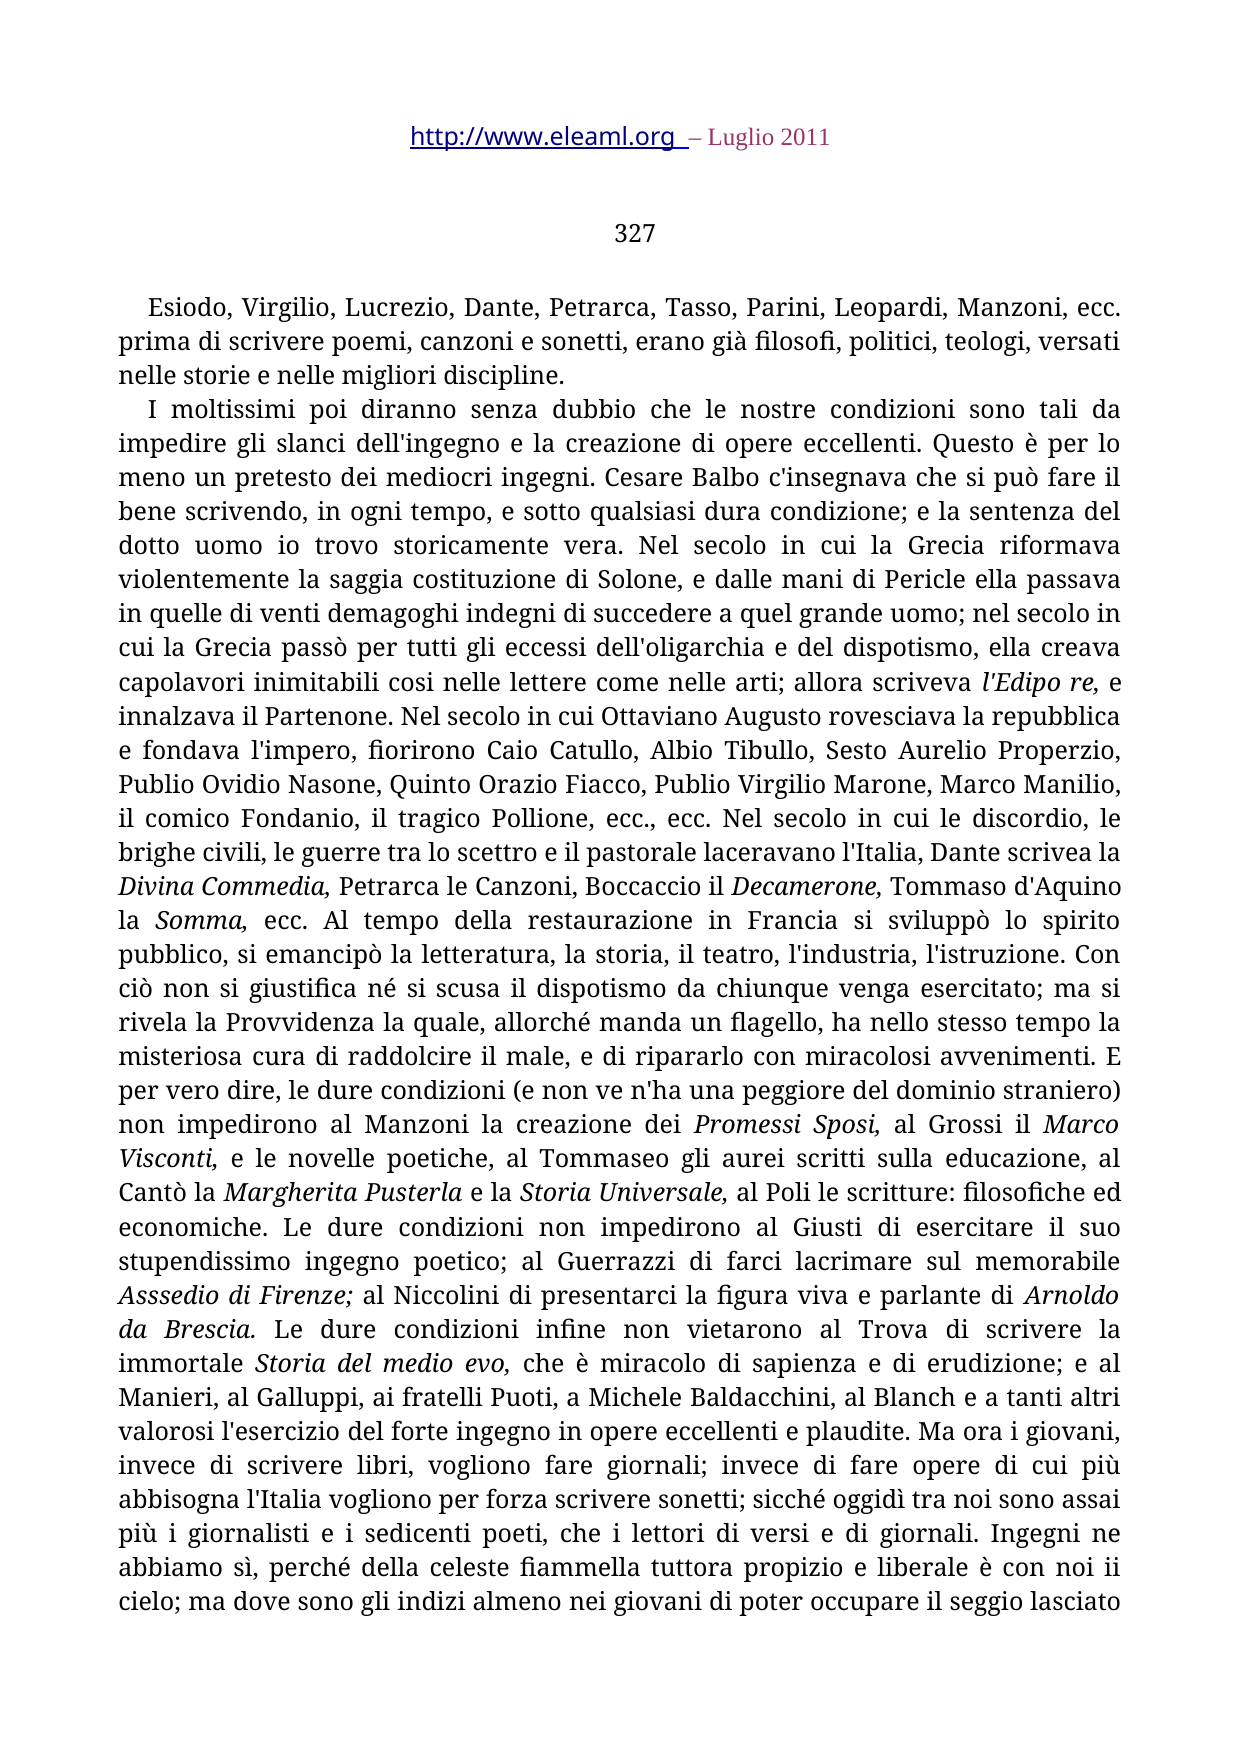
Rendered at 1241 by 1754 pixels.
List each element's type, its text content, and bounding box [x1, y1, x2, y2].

text Esiodo, Virgilio, Lucrezio, Dante, Petrarca, Tasso, Parini, Leopardi, Manzoni, ecc. prima di scrivere poemi, canzoni e sonetti, erano già filosofi, politici, teologi, versati nelle storie e nelle migliori discipline. [118, 289, 1122, 392]
text 327 [118, 216, 1122, 250]
text I moltissimi poi diranno senza dubbio che le nostre condizioni sono tali da impedire gli slanci dell'ingegno e la creazione di opere eccellenti. Questo è per lo meno un pretesto dei mediocri ingegni. Cesare Balbo c'insegnava che si può fare il bene scrivendo, in ogni tempo, e sotto qualsiasi dura condizione; e la sentenza del dotto uomo io trovo storicamente vera. Nel secolo in cui la Grecia riformava violentemente la saggia costituzione di Solone, e dalle mani di Pericle ella passava in quelle di venti demagoghi indegni di succedere a quel grande uomo; nel secolo in cui la Grecia passò per tutti gli eccessi dell'oligarchia e del dispotismo, ella creava capolavori inimitabili cosi nelle lettere come nelle arti; allora scriveva l'Edipo re, e innalzava il Partenone. Nel secolo in cui Ottaviano Augusto rovesciava la repubblica e fondava l'impero, fiorirono Caio Catullo, Albio Tibullo, Sesto Aurelio Properzio, Publio Ovidio Nasone, Quinto Orazio Fiacco, Publio Virgilio Marone, Marco Manilio, il comico Fondanio, il tragico Pollione, ecc., ecc. Nel secolo in cui le discordio, le brighe civili, le guerre tra lo scettro e il pastorale laceravano l'Italia, Dante scrivea la Divina Commedia, Petrarca le Canzoni, Boccaccio il Decamerone, Tommaso d'Aquino la Somma, ecc. Al tempo della restaurazione in Francia si sviluppò lo spirito pubblico, si emancipò la letteratura, la storia, il teatro, l'industria, l'istruzione. Con ciò non si giustifica né si scusa il dispotismo da chiunque venga esercitato; ma si rivela la Provvidenza la quale, allorché manda un flagello, ha nello stesso tempo la misteriosa cura di raddolcire il male, e di ripararlo con miracolosi avvenimenti. E per vero dire, le dure condizioni (e non ve n'ha una peggiore del dominio straniero) non impedirono al Manzoni la creazione dei Promessi Sposi, al Grossi il Marco Visconti, e le novelle poetiche, al Tommaseo gli aurei scritti sulla educazione, al Cantò la Margherita Pusterla e la Storia Universale, al Poli le scritture: filosofiche ed economiche. Le dure condizioni non impedirono al Giusti di esercitare il suo stupendissimo ingegno poetico; al Guerrazzi di farci lacrimare sul memorabile Asssedio di Firenze; al Niccolini di presentarci la figura viva e parlante di Arnoldo da Brescia. Le dure condizioni infine non vietarono al Trova di scrivere la immortale Storia del medio evo, che è miracolo di sapienza e di erudizione; e al Manieri, al Galluppi, ai fratelli Puoti, a Michele Baldacchini, al Blanch e a tanti altri valorosi l'esercizio del forte ingegno in opere eccellenti e plaudite. Ma ora i giovani, invece di scrivere libri, vogliono fare giornali; invece di fare opere di cui più abbisogna l'Italia vogliono per forza scrivere sonetti; sicché oggidì tra noi sono assai più i giornalisti e i sedicenti poeti, che i lettori di versi e di giornali. Ingegni ne abbiamo sì, perché della celeste fiammella tuttora propizio e liberale è con noi ii cielo; ma dove sono gli indizi almeno nei giovani di poter occupare il seggio lasciato [118, 392, 1122, 1618]
